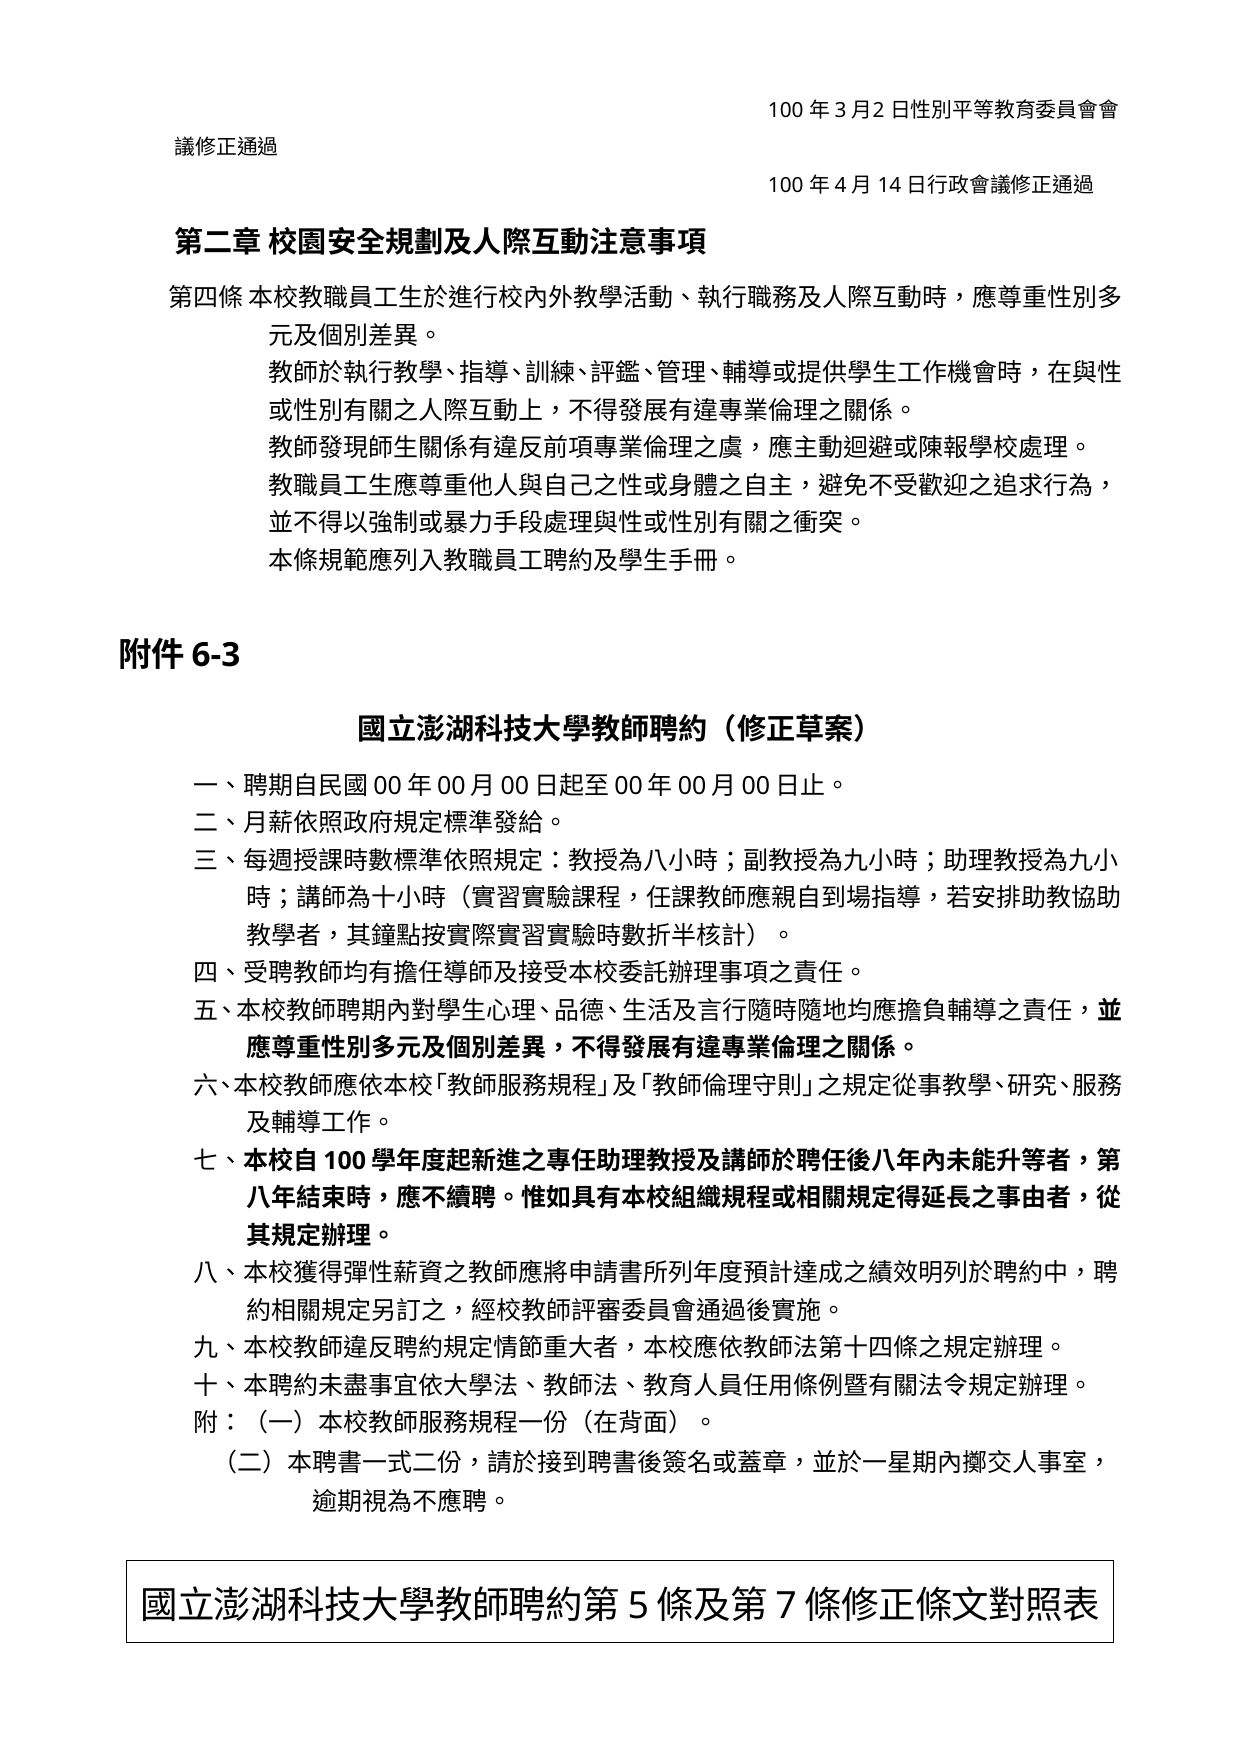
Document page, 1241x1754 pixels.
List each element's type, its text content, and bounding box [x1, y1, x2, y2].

text 100 年 4 月 14 日行政會議修正通過 [174, 164, 1122, 202]
text 一、聘期自民國00年00月00日起至00年00月00日止。 [193, 764, 1122, 802]
text 教職員工生應尊重他人與自己之性或身體之自主，避免不受歡迎之追求行為，並不得以強制或暴力手段處理與性或性別有關之衝突。 [268, 464, 1122, 539]
text 國立澎湖科技大學教師聘約（修正草案） [118, 689, 1122, 764]
text 第四條 本校教職員工生於進行校內外教學活動、執行職務及人際互動時，應尊重性別多元及個別差異。 [168, 277, 1122, 352]
text 八、本校獲得彈性薪資之教師應將申請書所列年度預計達成之績效明列於聘約中，聘約相關規定另訂之，經校教師評審委員會通過後實施。 [193, 1252, 1122, 1327]
text 100 年 3 月2 日性別平等教育委員會會議修正通過 [174, 89, 1122, 164]
text 九、本校教師違反聘約規定情節重大者，本校應依教師法第十四條之規定辦理。 [193, 1327, 1122, 1364]
table_header 國立澎湖科技大學教師聘約第5條及第7條修正條文對照表 [127, 1561, 1113, 1642]
text 五、本校教師聘期內對學生心理、品德、生活及言行隨時隨地均應擔負輔導之責任，並應尊重性別多元及個別差異，不得發展有違專業倫理之關係。 [193, 989, 1122, 1064]
text 第二章 校園安全規劃及人際互動注意事項 [174, 202, 1122, 277]
text 十、本聘約未盡事宜依大學法、教師法、教育人員任用條例暨有關法令規定辦理。 [193, 1364, 1122, 1402]
text 七、本校自100學年度起新進之專任助理教授及講師於聘任後八年內未能升等者，第八年結束時，應不續聘。惟如具有本校組織規程或相關規定得延長之事由者，從其規定辦理。 [193, 1139, 1122, 1252]
text （二）本聘書一式二份，請於接到聘書後簽名或蓋章，並於一星期內擲交人事室，逾期視為不應聘。 [193, 1439, 1122, 1519]
text 附件6-3 [118, 614, 1122, 689]
text 附：（一）本校教師服務規程一份（在背面）。 [193, 1402, 1122, 1439]
text 二、月薪依照政府規定標準發給。 [193, 802, 1122, 839]
text 三、每週授課時數標準依照規定：教授為八小時；副教授為九小時；助理教授為九小時；講師為十小時（實習實驗課程，任課教師應親自到場指導，若安排助教協助教學者，其鐘點按實際實習實驗時數折半核計）。 [193, 839, 1122, 952]
text 本條規範應列入教職員工聘約及學生手冊。 [268, 539, 1122, 577]
text 教師於執行教學、指導、訓練、評鑑、管理、輔導或提供學生工作機會時，在與性或性別有關之人際互動上，不得發展有違專業倫理之關係。 [268, 352, 1122, 427]
text 四、受聘教師均有擔任導師及接受本校委託辦理事項之責任。 [193, 952, 1122, 989]
text 教師發現師生關係有違反前項專業倫理之虞，應主動迴避或陳報學校處理。 [268, 427, 1122, 464]
text 六、本校教師應依本校「教師服務規程」及「教師倫理守則」之規定從事教學、研究、服務及輔導工作。 [193, 1064, 1122, 1139]
